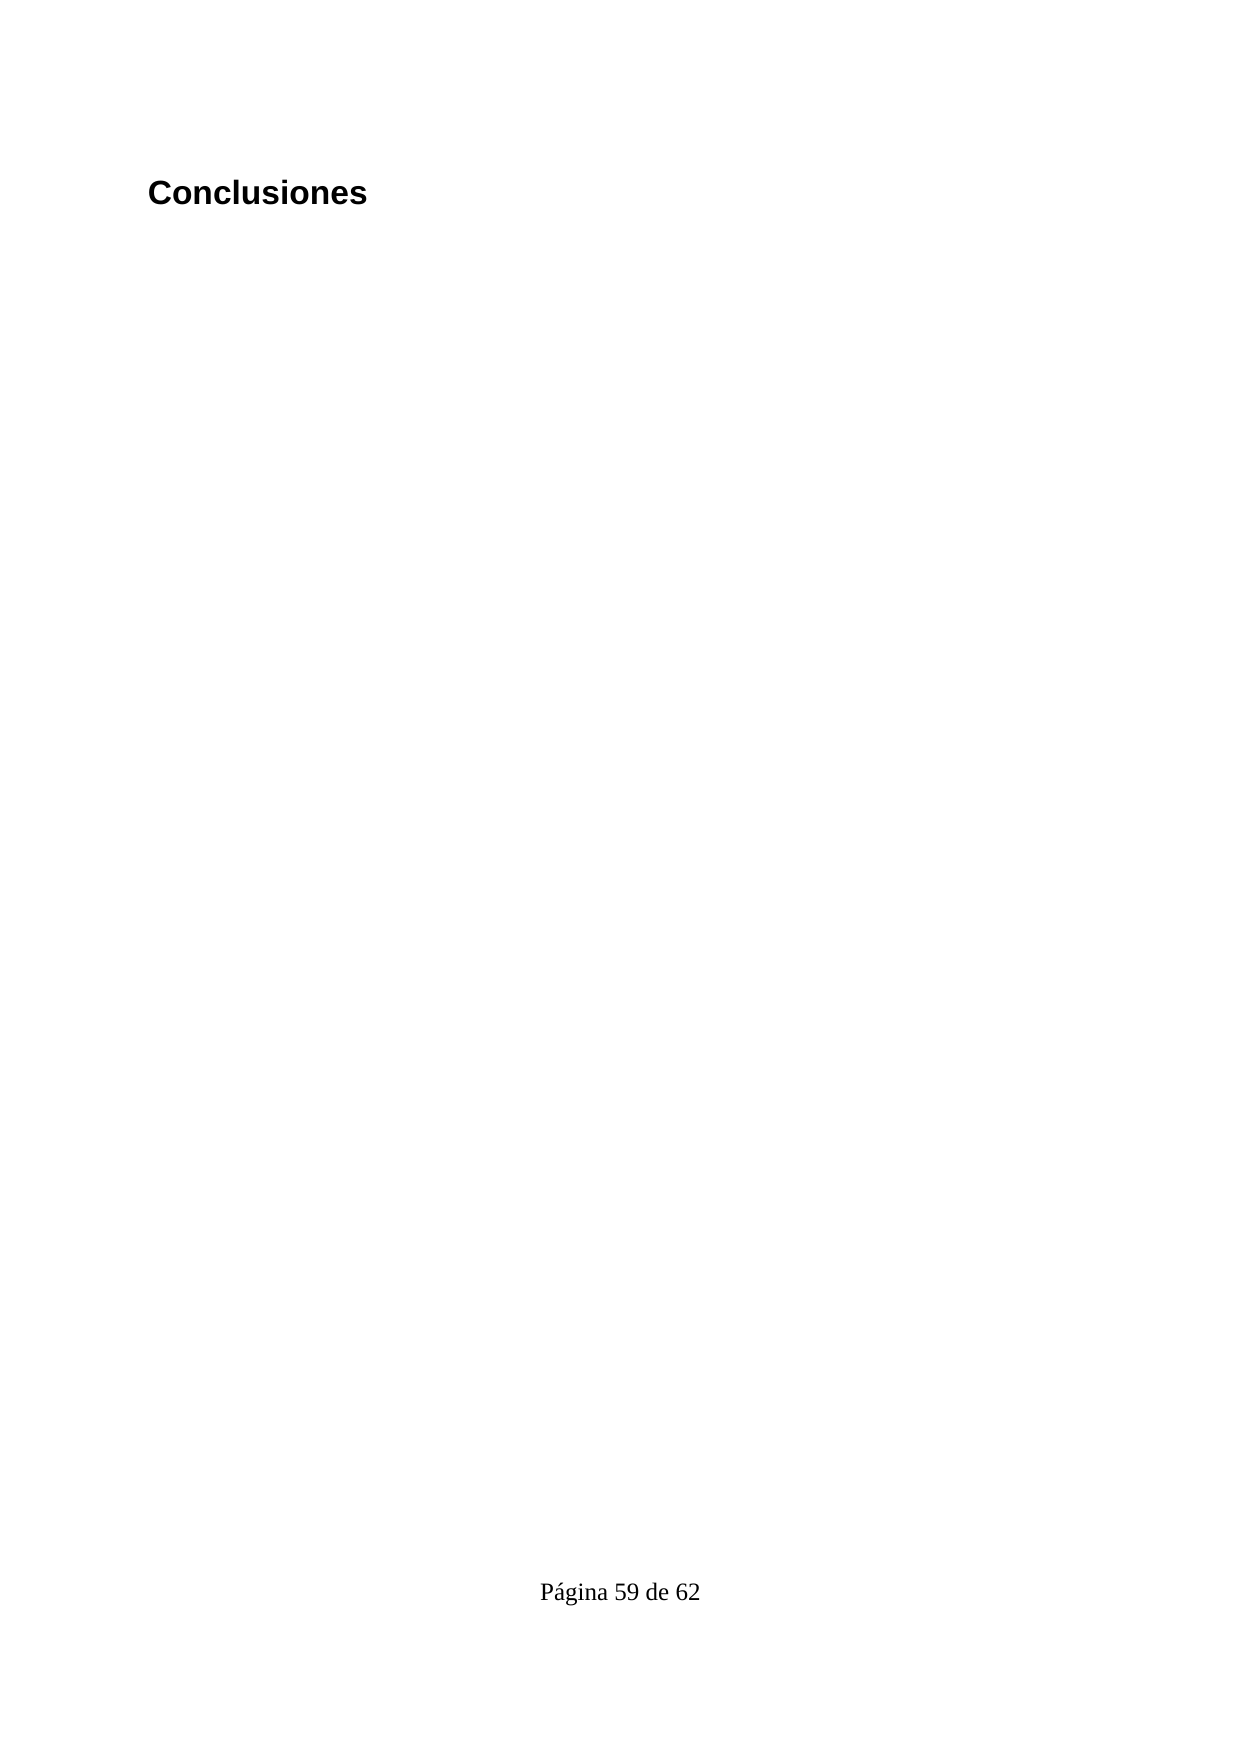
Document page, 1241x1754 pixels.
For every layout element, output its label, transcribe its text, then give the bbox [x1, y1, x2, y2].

subtitle Conclusiones [148, 173, 1093, 211]
